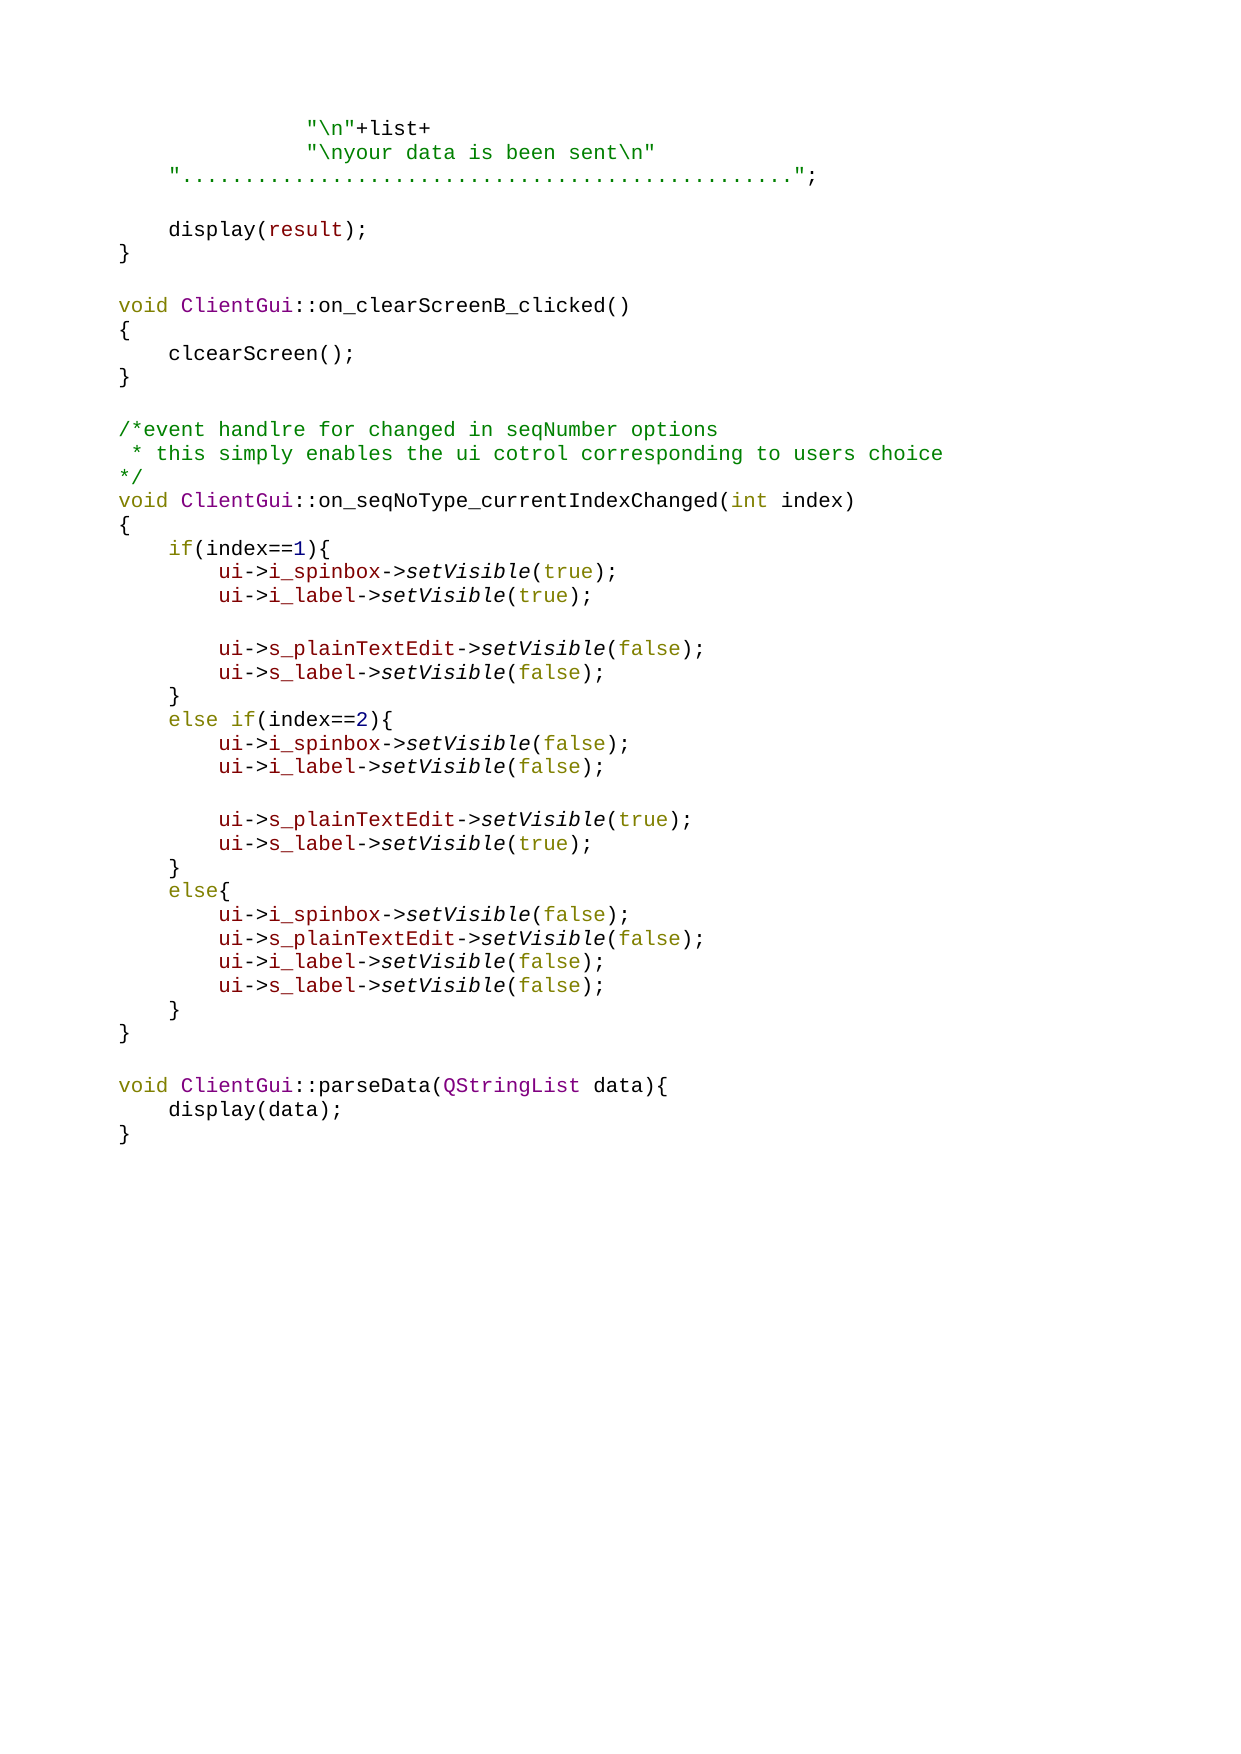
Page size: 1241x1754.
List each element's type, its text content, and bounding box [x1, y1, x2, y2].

text /*event handlre for changed in seqNumber options [118, 419, 1122, 443]
text display(result); [118, 218, 1122, 242]
text } [118, 998, 1122, 1022]
text ui->s_plainTextEdit->setVisible(false); [118, 928, 1122, 951]
text */ [118, 467, 1122, 490]
text if(index==1){ [118, 538, 1122, 561]
text void ClientGui::on_seqNoType_currentIndexChanged(int index) [118, 490, 1122, 514]
text ui->s_label->setVisible(false); [118, 662, 1122, 685]
text display(data); [118, 1099, 1122, 1123]
text ui->s_label->setVisible(false); [118, 975, 1122, 998]
text "\nyour data is been sent\n" [118, 142, 1122, 165]
text else if(index==2){ [118, 709, 1122, 733]
text "................................................."; [118, 165, 1122, 189]
text ui->i_label->setVisible(true); [118, 585, 1122, 608]
text ui->s_plainTextEdit->setVisible(false); [118, 638, 1122, 662]
text } [118, 1123, 1122, 1146]
text ui->s_plainTextEdit->setVisible(true); [118, 809, 1122, 833]
text clcearScreen(); [118, 343, 1122, 366]
text } [118, 242, 1122, 266]
text void ClientGui::on_clearScreenB_clicked() [118, 295, 1122, 319]
text ui->i_label->setVisible(false); [118, 756, 1122, 780]
text ui->i_label->setVisible(false); [118, 951, 1122, 975]
text } [118, 857, 1122, 880]
text void ClientGui::parseData(QStringList data){ [118, 1075, 1122, 1099]
text } [118, 366, 1122, 390]
text * this simply enables the ui cotrol corresponding to users choice [118, 443, 1122, 467]
text { [118, 514, 1122, 538]
text ui->i_spinbox->setVisible(false); [118, 904, 1122, 928]
text "\n"+list+ [118, 118, 1122, 142]
text ui->i_spinbox->setVisible(true); [118, 561, 1122, 585]
text else{ [118, 880, 1122, 904]
text { [118, 319, 1122, 343]
text } [118, 1022, 1122, 1046]
text ui->s_label->setVisible(true); [118, 833, 1122, 857]
text } [118, 685, 1122, 709]
text ui->i_spinbox->setVisible(false); [118, 733, 1122, 756]
